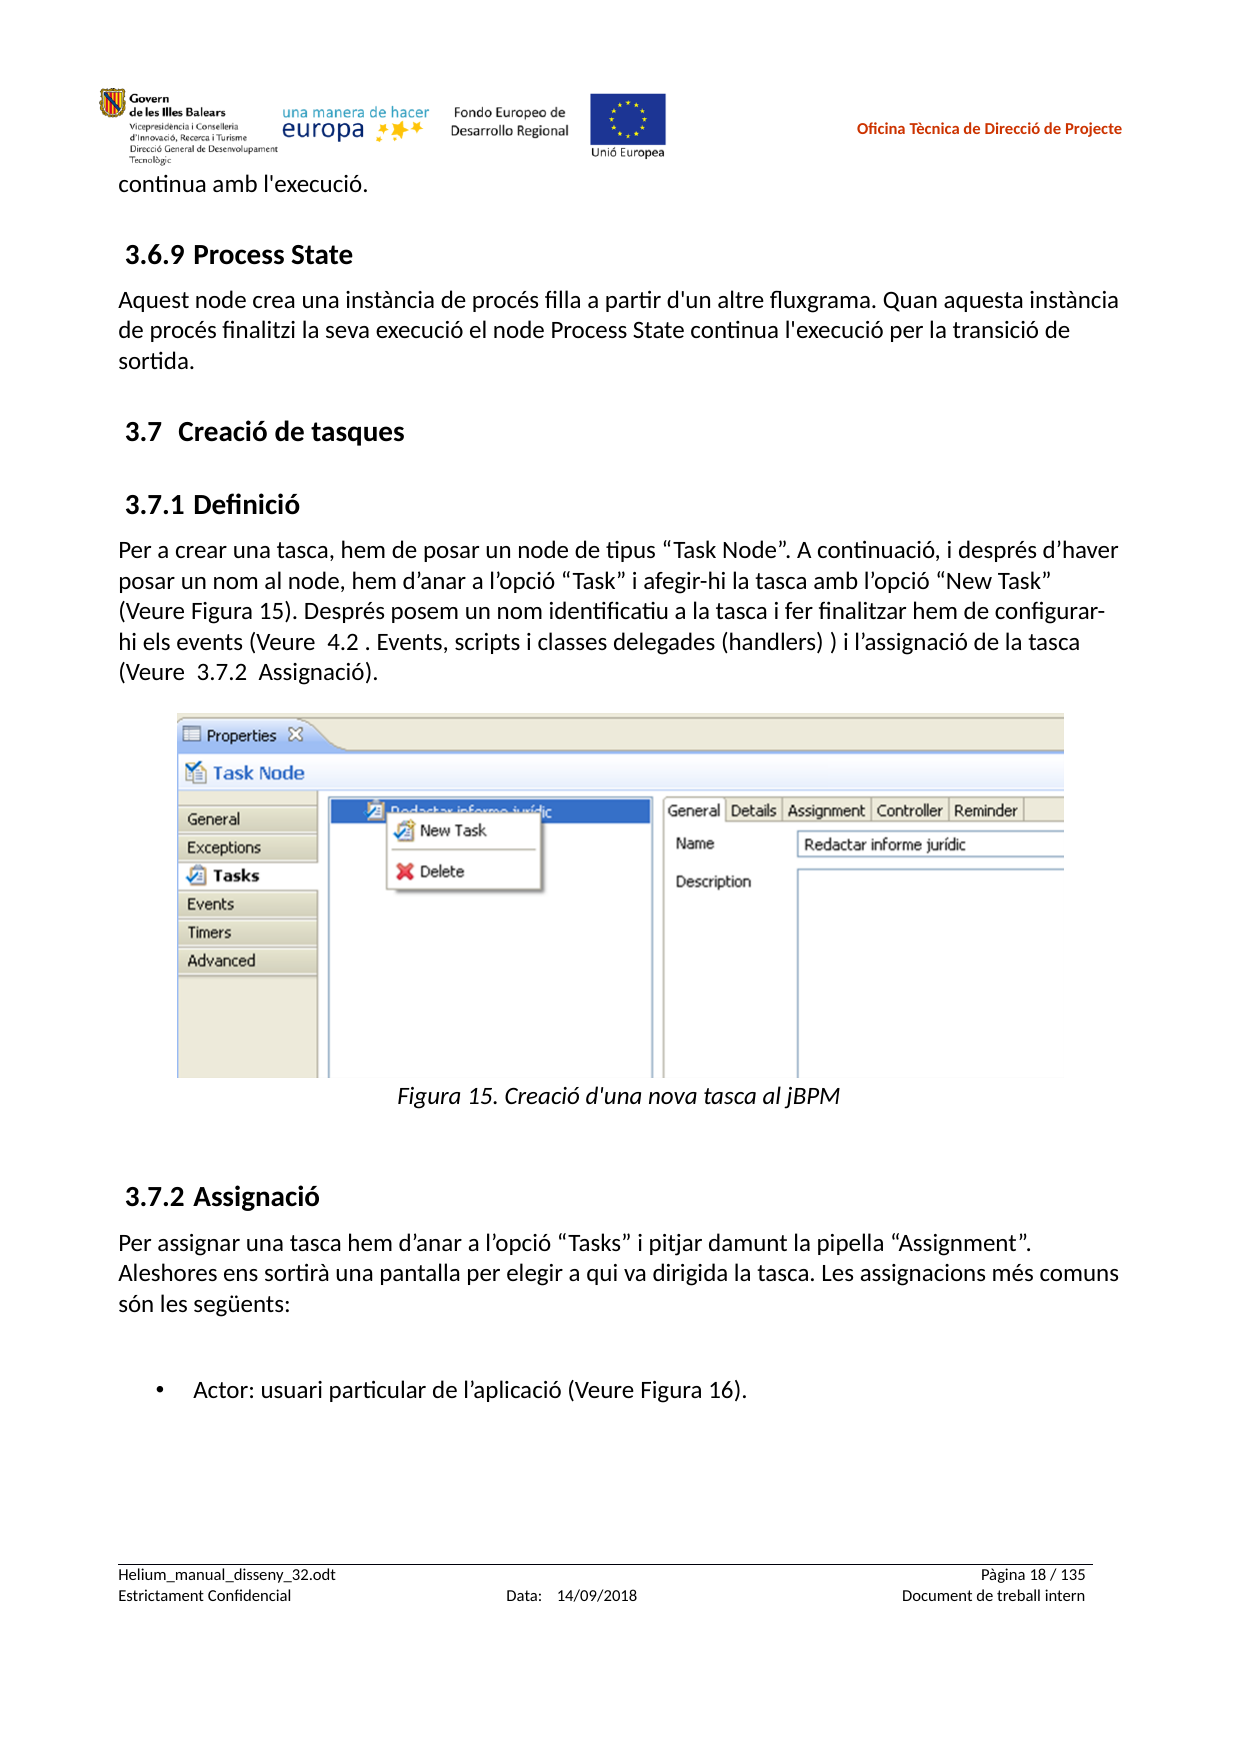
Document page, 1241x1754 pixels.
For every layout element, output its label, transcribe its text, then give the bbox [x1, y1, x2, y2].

picture [99, 87, 668, 166]
list Actor: usuari particular de l’aplicació (Veure Figura 16). [156, 1374, 1122, 1404]
subtitle Definició [118, 486, 1122, 522]
text Aquest node crea una instància de procés filla a partir d'un altre fluxgrama. Quan aquesta instància de procés finalitzi la seva execució el node Process State continua l'execució per la transició de sortida. [118, 284, 1122, 376]
subtitle Assignació [118, 1178, 1122, 1214]
text Per a crear una tasca, hem de posar un node de tipus “Task Node”. A continuació, i després d’haver posar un nom al node, hem d’anar a l’opció “Task” i afegir-hi la tasca amb l’opció “New Task” (Veure Figura 15). Després posem un nom identificatiu a la tasca i fer finalitzar hem de configurar-hi els events (Veure 4.2. Events, scripts i classes delegades (handlers) ) i l’assignació de la tasca (Veure 3.7.2 Assignació). [118, 534, 1122, 687]
subtitle Process State [118, 236, 1122, 272]
text continua amb l'execució. [118, 168, 1122, 198]
picture [175, 712, 1065, 1080]
text Per assignar una tasca hem d’anar a l’opció “Tasks” i pitjar damunt la pipella “Assignment”. Aleshores ens sortirà una pantalla per elegir a qui va dirigida la tasca. Les assignacions més comuns són les següents: [118, 1227, 1122, 1318]
text Figura 15. Creació d'una nova tasca al jBPM [175, 1080, 1065, 1111]
subtitle Creació de tasques [118, 413, 1122, 449]
